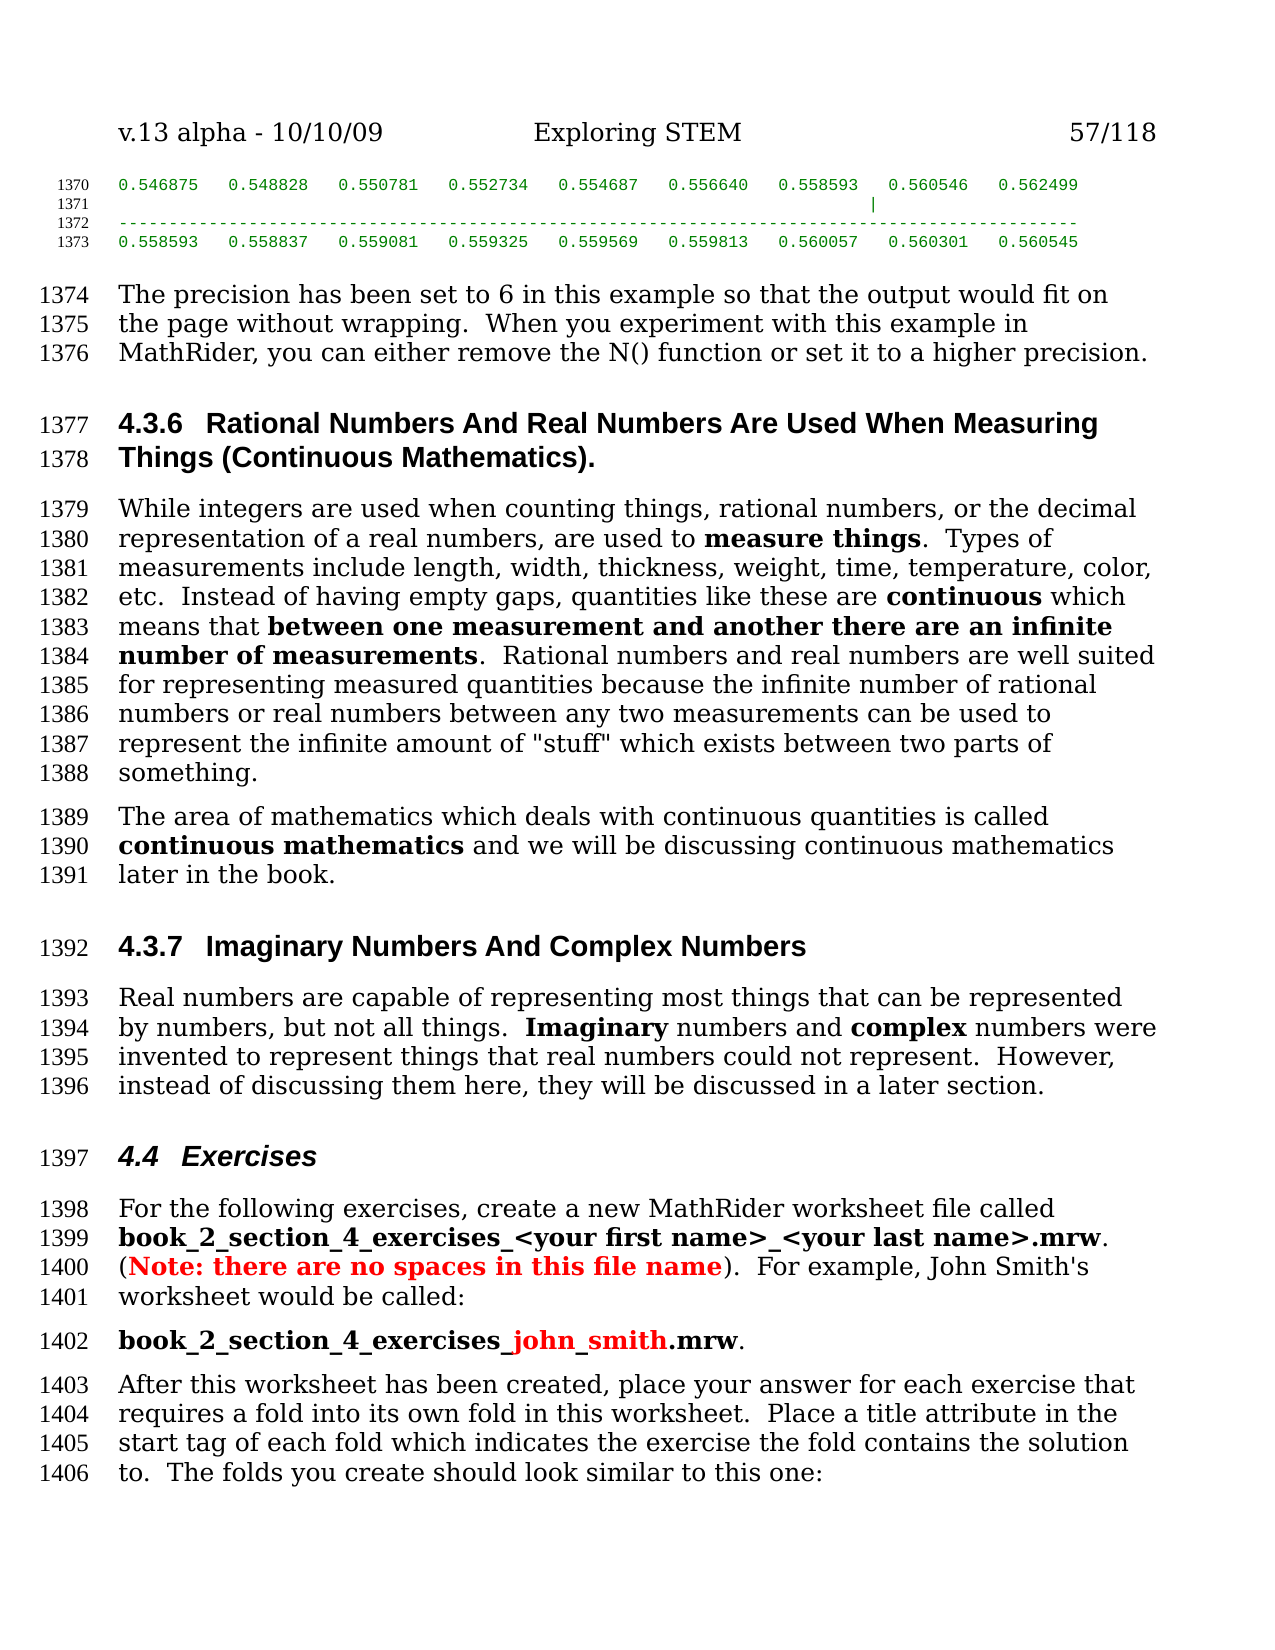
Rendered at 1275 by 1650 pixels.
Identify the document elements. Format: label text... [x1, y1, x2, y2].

text 0.546875 0.548828 0.550781 0.552734 0.554687 0.556640 0.558593 0.560546 0.562499 [118, 177, 1157, 196]
text After this worksheet has been created, place your answer for each exercise that requires a fold into its own fold in this worksheet. Place a title attribute in the start tag of each fold which indicates the exercise the fold contains the solution to. The folds you create should look similar to this one: [118, 1370, 1157, 1487]
text The area of mathematics which deals with continuous quantities is called continuous mathematics and we will be discussing continuous mathematics later in the book. [118, 802, 1157, 890]
text ------------------------------------------------------------------------------------------------ [118, 214, 1157, 233]
text While integers are used when counting things, rational numbers, or the decimal representation of a real numbers, are used to measure things. Types of measurements include length, width, thickness, weight, time, temperature, color, etc. Instead of having empty gaps, quantities like these are continuous which means that between one measurement and another there are an infinite number of measurements. Rational numbers and real numbers are well suited for representing measured quantities because the infinite number of rational numbers or real numbers between any two measurements can be used to represent the infinite amount of "stuff" which exists between two parts of something. [118, 494, 1157, 787]
text Real numbers are capable of representing most things that can be represented by numbers, but not all things. Imaginary numbers and complex numbers were invented to represent things that real numbers could not represent. However, instead of discussing them here, they will be discussed in a later section. [118, 983, 1157, 1100]
text For the following exercises, create a new MathRider worksheet file called book_2_section_4_exercises_<your first name>_<your last name>.mrw. (Note: there are no spaces in this file name). For example, John Smith's worksheet would be called: [118, 1194, 1157, 1311]
subtitle Rational Numbers And Real Numbers Are Used When Measuring Things (Continuous Mathematics). [118, 407, 1157, 474]
subtitle Imaginary Numbers And Complex Numbers [118, 929, 1157, 962]
text The precision has been set to 6 in this example so that the output would fit on the page without wrapping. When you experiment with this example in MathRider, you can either remove the N() function or set it to a higher precision. [118, 280, 1157, 367]
text 0.558593 0.558837 0.559081 0.559325 0.559569 0.559813 0.560057 0.560301 0.560545 [118, 233, 1157, 252]
text book_2_section_4_exercises_john_smith.mrw. [118, 1326, 1157, 1355]
subtitle Exercises [118, 1139, 1157, 1173]
text | [118, 196, 1157, 214]
